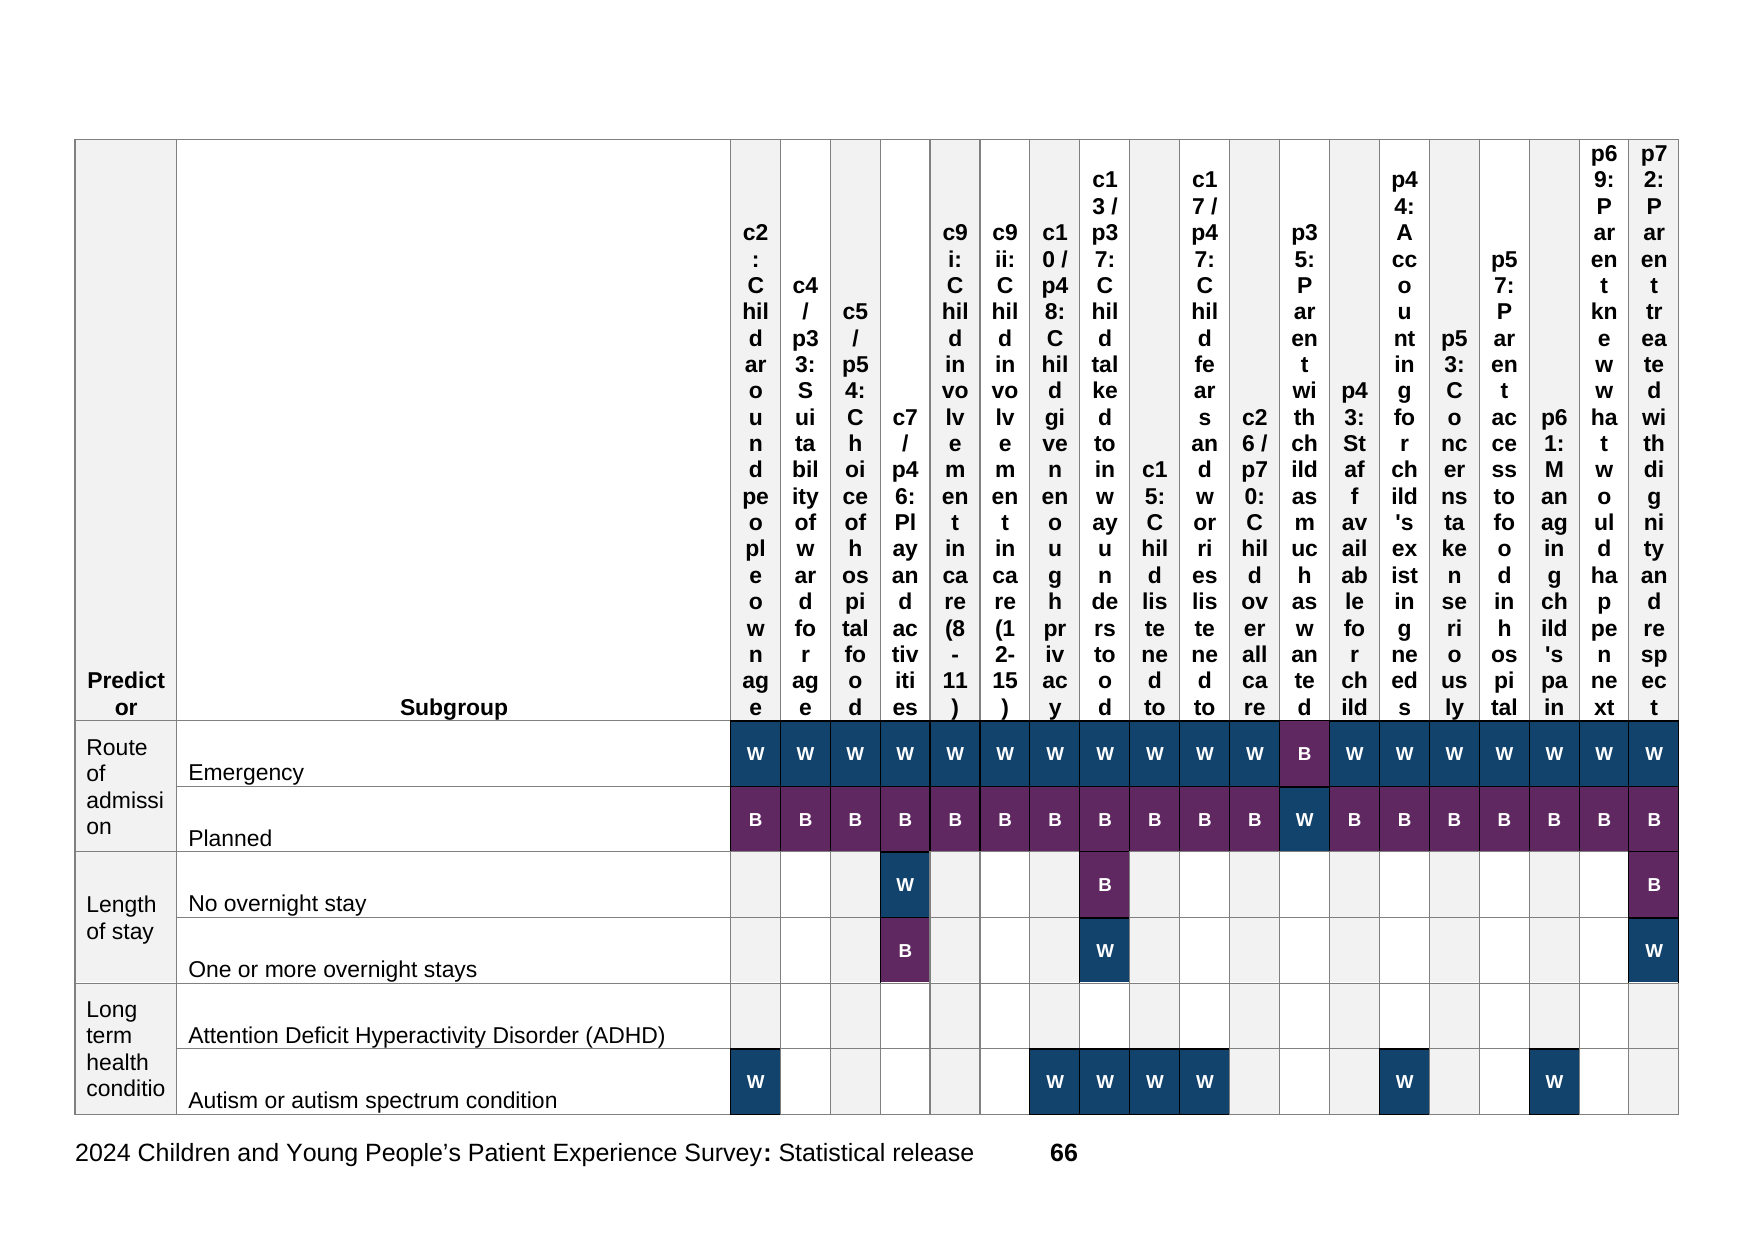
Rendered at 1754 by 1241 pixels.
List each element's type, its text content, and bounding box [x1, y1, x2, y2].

table_cell [1280, 918, 1329, 982]
table_cell W [1330, 722, 1379, 786]
table_cell [1280, 852, 1329, 917]
table_cell B [1480, 787, 1529, 851]
table_cell [731, 852, 780, 917]
table_cell B [981, 787, 1029, 851]
table_cell W [881, 722, 929, 786]
table_cell [831, 984, 880, 1048]
table_cell B [1080, 852, 1129, 917]
table_cell W [981, 722, 1029, 786]
table_cell [931, 984, 979, 1048]
table_cell [981, 984, 1029, 1048]
table_cell [1130, 984, 1179, 1048]
table_cell [731, 918, 780, 982]
table_cell W [1030, 1050, 1079, 1114]
table_cell [1580, 918, 1628, 982]
table_cell B [881, 787, 929, 851]
table_cell [1480, 918, 1529, 982]
table_cell [1430, 918, 1479, 982]
table_header p43: Staff available for child [1330, 140, 1379, 720]
table_cell B [1580, 787, 1628, 851]
table_cell [1180, 918, 1229, 982]
table_cell W [1030, 722, 1079, 786]
table_cell B [731, 787, 780, 851]
table_cell [1430, 984, 1479, 1048]
table_header c4 / p33: Suitability of ward for age [781, 140, 830, 720]
table_cell [931, 1049, 979, 1114]
table_header c26 / p70: Child overall care [1230, 140, 1279, 720]
table_cell [881, 1049, 929, 1114]
table_cell [1380, 852, 1429, 917]
table_cell W [1080, 919, 1129, 982]
table_cell [1430, 852, 1479, 917]
table_cell [1180, 852, 1229, 917]
table_cell [1530, 918, 1579, 982]
table_cell One or more overnight stays [177, 918, 730, 982]
table_cell [1580, 984, 1628, 1048]
table_cell B [1330, 787, 1379, 851]
table_cell B [1629, 787, 1678, 851]
table_cell W [1580, 722, 1628, 786]
table_cell W [1080, 722, 1129, 786]
table_cell [731, 984, 780, 1048]
table_header c10 / p48: Child given enough privacy [1030, 140, 1079, 720]
table_cell [1230, 1049, 1279, 1114]
table_cell W [1380, 722, 1429, 786]
table_cell [1530, 984, 1579, 1048]
table_cell [1030, 852, 1079, 917]
table_cell W [781, 722, 830, 786]
table_cell Emergency [177, 721, 730, 786]
table_header c9ii: Child involvement in care (12-15) [981, 140, 1029, 720]
table_cell [1430, 1049, 1479, 1114]
table_cell W [1180, 722, 1229, 786]
table_cell W [1530, 1050, 1579, 1114]
table_cell B [1530, 787, 1579, 851]
table_cell W [1080, 1050, 1129, 1114]
table_cell W [731, 722, 780, 786]
table_cell [1629, 1049, 1678, 1114]
table_cell B [1230, 787, 1279, 851]
table_cell B [831, 787, 880, 851]
table_cell [1530, 852, 1579, 917]
table_cell B [1380, 787, 1429, 851]
table_cell [981, 852, 1029, 917]
table_cell [781, 1049, 830, 1114]
table_cell W [1280, 788, 1329, 851]
table_cell [1230, 984, 1279, 1048]
table_cell W [1629, 722, 1678, 786]
table_header p72: Parent treated with dignity and respect [1629, 140, 1678, 720]
table_cell [931, 852, 979, 917]
table_header Predictor [76, 140, 176, 720]
table_cell [1330, 984, 1379, 1048]
table_cell B [1430, 787, 1479, 851]
table_header c9i: Child involvement in care (8-11) [931, 140, 979, 720]
table_cell W [1230, 722, 1279, 786]
table_header c7 / p46: Play and activities [881, 140, 929, 720]
table_cell B [1030, 787, 1079, 851]
table_header p57: Parent access to food in hospital [1480, 140, 1529, 720]
table_cell Route of admission [76, 721, 176, 851]
table_cell [1480, 1049, 1529, 1114]
table_cell [1480, 984, 1529, 1048]
table_header p69: Parent knew what would happen next [1580, 140, 1628, 720]
table_cell [881, 984, 929, 1048]
table_cell [931, 918, 979, 982]
table_header c17 / p47: Child fears and worries listened to [1180, 140, 1229, 720]
table_cell [981, 918, 1029, 982]
table_cell [831, 918, 880, 982]
table_cell [1130, 852, 1179, 917]
table_cell B [1130, 787, 1179, 851]
table_cell [1030, 918, 1079, 982]
table_cell [1380, 918, 1429, 982]
table_cell [781, 852, 830, 917]
table_cell [1230, 918, 1279, 982]
table_cell B [781, 787, 830, 851]
table_cell [1580, 852, 1628, 917]
table_header p61: Managing child's pain [1530, 140, 1579, 720]
table_header Subgroup [177, 140, 730, 720]
table_cell [1080, 984, 1129, 1048]
table_cell Long term health conditio [76, 984, 176, 1114]
table_cell W [1480, 722, 1529, 786]
table_header p35: Parent with child as much as wanted [1280, 140, 1329, 720]
table_cell W [731, 1050, 780, 1114]
table_cell W [1629, 919, 1678, 982]
table_cell [1280, 984, 1329, 1048]
table_cell [1330, 918, 1379, 982]
table_cell B [881, 918, 929, 982]
table_cell W [881, 853, 929, 917]
table_cell W [1530, 722, 1579, 786]
table_cell W [831, 722, 880, 786]
table_cell [1629, 984, 1678, 1048]
table_cell B [1080, 787, 1129, 851]
table_header c2: Child around people own age [731, 140, 780, 720]
table_cell B [1629, 852, 1678, 917]
table_cell [1130, 918, 1179, 982]
table_header c5 / p54: Choice of hospital food [831, 140, 880, 720]
table_cell [1280, 1049, 1329, 1114]
table_cell No overnight stay [177, 852, 730, 917]
table_header c15: Child listened to [1130, 140, 1179, 720]
table_cell Autism or autism spectrum condition [177, 1049, 730, 1114]
table_header p53: Concerns taken seriously [1430, 140, 1479, 720]
table_cell B [1280, 721, 1329, 786]
table_cell [1480, 852, 1529, 917]
table_cell W [1380, 1050, 1429, 1114]
table_cell [981, 1049, 1029, 1114]
table_cell Planned [177, 787, 730, 851]
table_cell [781, 918, 830, 982]
table_cell [1030, 984, 1079, 1048]
table_cell [1180, 984, 1229, 1048]
table_cell W [931, 722, 979, 786]
table_cell [1330, 1049, 1379, 1114]
table_header c13 / p37: Child talked to in way understood [1080, 140, 1129, 720]
table_cell [831, 852, 880, 917]
table_cell B [1180, 787, 1229, 851]
table_cell W [1130, 1050, 1179, 1114]
table_cell [1580, 1049, 1628, 1114]
table_cell Attention Deficit Hyperactivity Disorder (ADHD) [177, 984, 730, 1048]
table_cell W [1430, 722, 1479, 786]
table_cell [1330, 852, 1379, 917]
table_cell B [931, 787, 979, 851]
table_cell Length of stay [76, 852, 176, 982]
table_header p44: Accounting for child's existing needs [1380, 140, 1429, 720]
table_cell W [1130, 722, 1179, 786]
table_cell W [1180, 1050, 1229, 1114]
table_cell [781, 984, 830, 1048]
table_cell [1230, 852, 1279, 917]
table_cell [1380, 984, 1429, 1048]
table_cell [831, 1049, 880, 1114]
